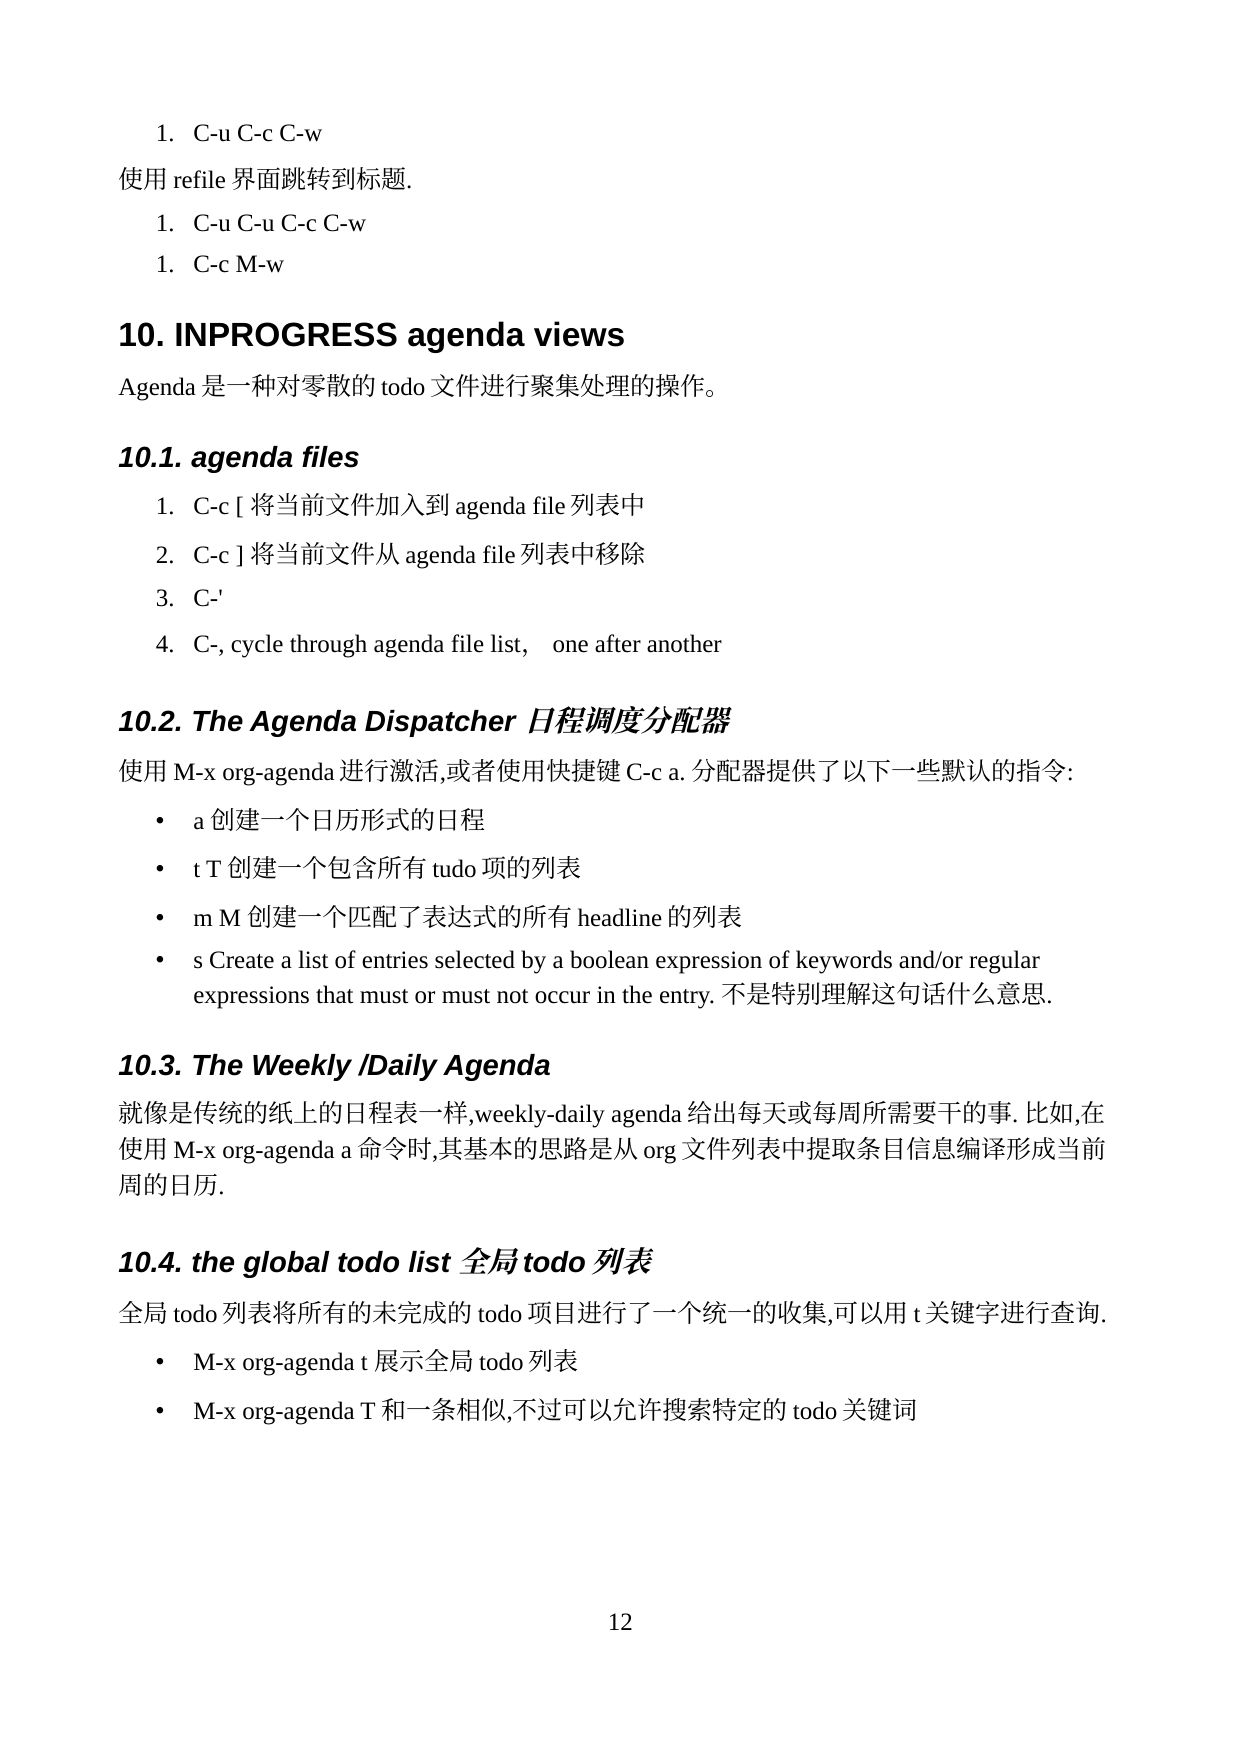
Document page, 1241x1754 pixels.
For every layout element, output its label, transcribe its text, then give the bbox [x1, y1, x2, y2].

list C-, cycle through agenda file list， one after another [156, 624, 1122, 660]
list a 创建一个日历形式的日程 [156, 800, 1122, 836]
text 全局todo列表将所有的未完成的todo项目进行了一个统一的收集,可以用t关键字进行查询. [118, 1293, 1122, 1329]
subtitle agenda files [118, 440, 1122, 473]
text 就像是传统的纸上的日程表一样,weekly-daily agenda给出每天或每周所需要干的事. 比如,在使用M-x org-agenda a命令时,其基本的思路是从org文件列表中提取条目信息编译形成当前周的日历. [118, 1094, 1122, 1202]
list s Create a list of entries selected by a boolean expression of keywords and/or regular expressions that must or must not occur in the entry. 不是特别理解这句话什么意思. [156, 946, 1122, 1010]
subtitle The Weekly /Daily Agenda [118, 1048, 1122, 1081]
text Agenda是一种对零散的todo文件进行聚集处理的操作。 [118, 366, 1122, 402]
text 使用refile界面跳转到标题. [118, 159, 1122, 195]
subtitle INPROGRESS agenda views [118, 315, 1122, 354]
list M-x org-agenda t 展示全局todo列表 [156, 1342, 1122, 1378]
text 使用M-x org-agenda进行激活,或者使用快捷键C-c a. 分配器提供了以下一些默认的指令: [118, 752, 1122, 788]
list C-u C-u C-c C-w [156, 208, 1122, 237]
list C-c [ 将当前文件加入到agenda file列表中 [156, 486, 1122, 522]
list M-x org-agenda T 和一条相似,不过可以允许搜索特定的todo关键词 [156, 1390, 1122, 1426]
list C-c M-w [156, 249, 1122, 278]
subtitle the global todo list 全局todo列表 [118, 1239, 1122, 1281]
list t T 创建一个包含所有tudo项的列表 [156, 849, 1122, 885]
list m M 创建一个匹配了表达式的所有headline的列表 [156, 897, 1122, 933]
subtitle The Agenda Dispatcher 日程调度分配器 [118, 697, 1122, 739]
list C-u C-c C-w [156, 118, 1122, 147]
list C-' [156, 583, 1122, 612]
list C-c ] 将当前文件从agenda file列表中移除 [156, 534, 1122, 570]
